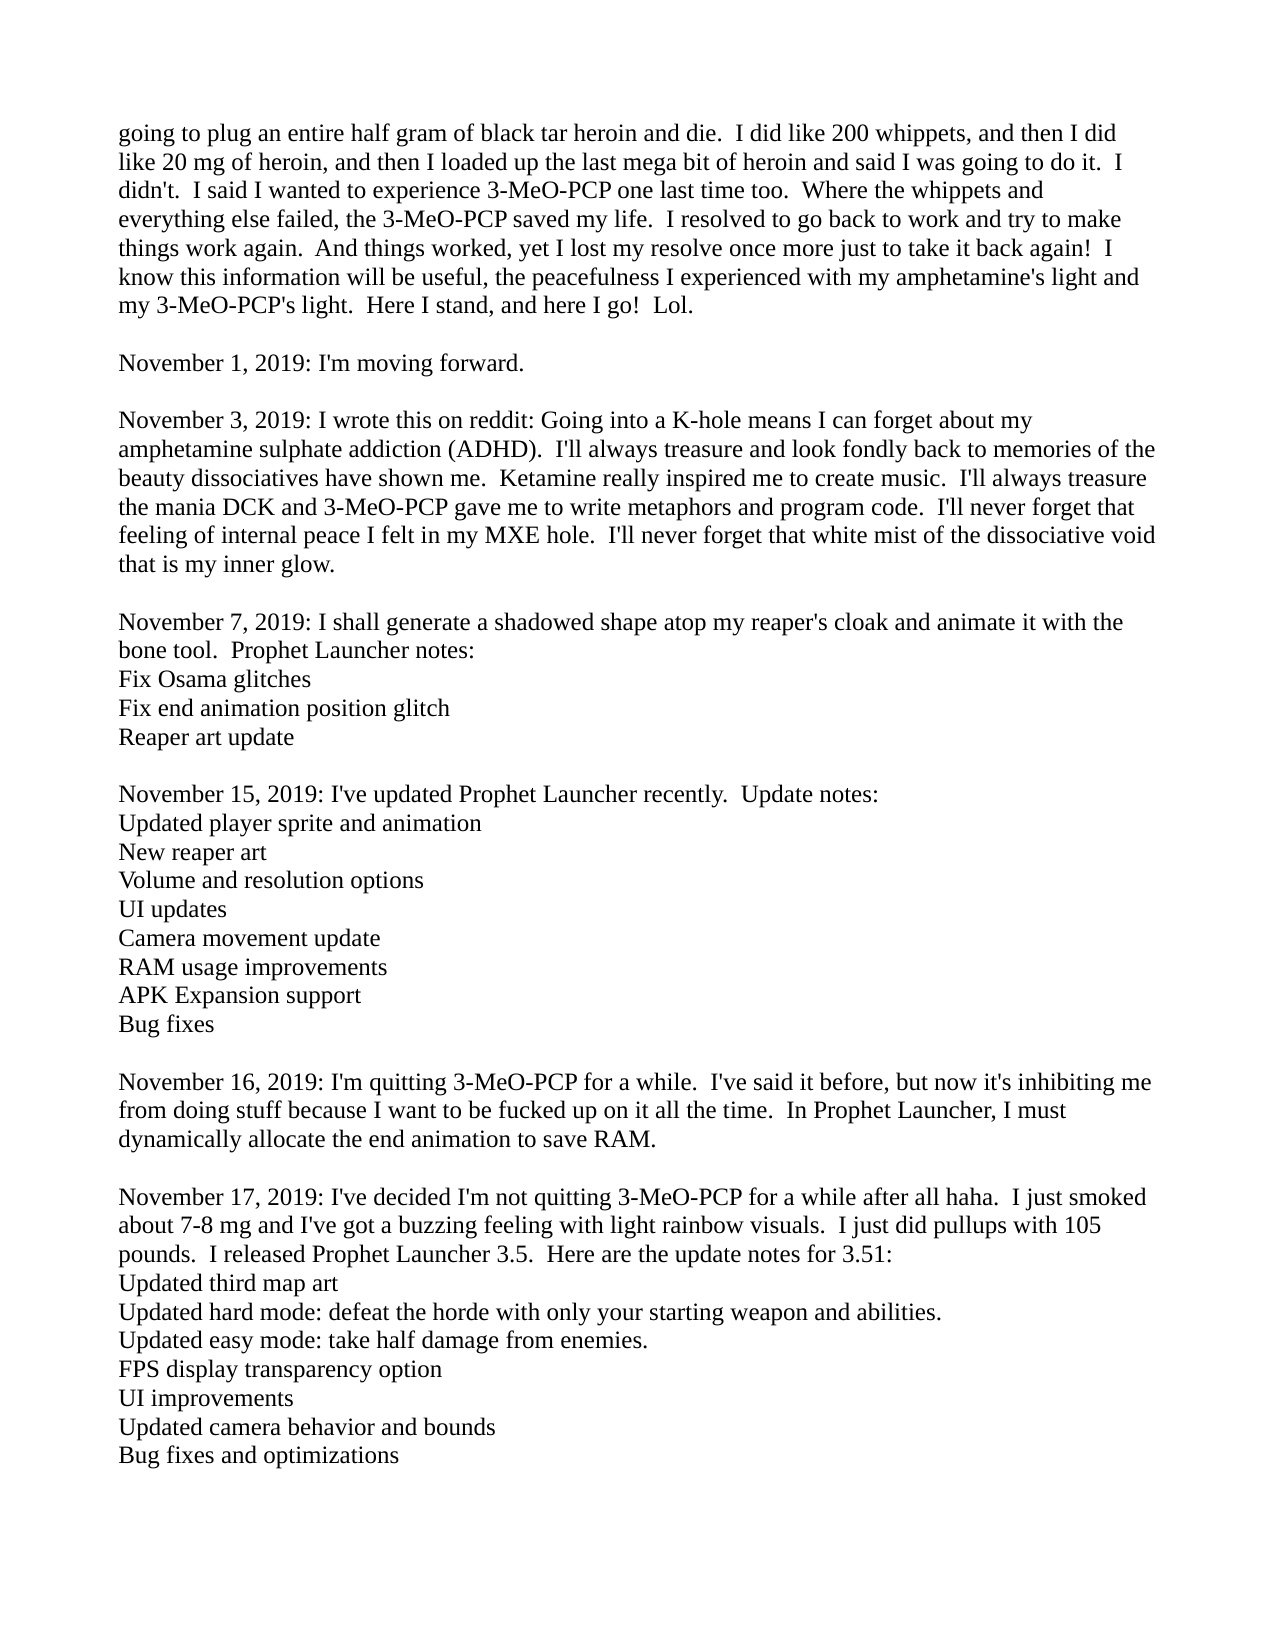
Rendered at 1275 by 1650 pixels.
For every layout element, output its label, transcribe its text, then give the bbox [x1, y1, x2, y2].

text November 17, 2019: I've decided I'm not quitting 3-MeO-PCP for a while after all haha. I just smoked about 7-8 mg and I've got a buzzing feeling with light rainbow visuals. I just did pullups with 105 pounds. I released Prophet Launcher 3.5. Here are the update notes for 3.51: [118, 1182, 1157, 1268]
text Updated easy mode: take half damage from enemies. [118, 1326, 1157, 1354]
text Updated hard mode: defeat the horde with only your starting weapon and abilities. [118, 1297, 1157, 1326]
text Updated player sprite and animation [118, 808, 1157, 837]
text November 15, 2019: I've updated Prophet Launcher recently. Update notes: [118, 779, 1157, 808]
text November 16, 2019: I'm quitting 3-MeO-PCP for a while. I've said it before, but now it's inhibiting me from doing stuff because I want to be fucked up on it all the time. In Prophet Launcher, I must dynamically allocate the end animation to save RAM. [118, 1067, 1157, 1153]
text APK Expansion support [118, 981, 1157, 1009]
text November 3, 2019: I wrote this on reddit: Going into a K-hole means I can forget about my amphetamine sulphate addiction (ADHD). I'll always treasure and look fondly back to memories of the beauty dissociatives have shown me. Ketamine really inspired me to create music. I'll always treasure the mania DCK and 3-MeO-PCP gave me to write metaphors and program code. I'll never forget that feeling of internal peace I felt in my MXE hole. I'll never forget that white mist of the dissociative void that is my inner glow. [118, 406, 1157, 578]
text New reaper art [118, 837, 1157, 866]
text Fix Osama glitches [118, 664, 1157, 693]
text Updated third map art [118, 1268, 1157, 1297]
text November 1, 2019: I'm moving forward. [118, 348, 1157, 377]
text RAM usage improvements [118, 952, 1157, 981]
text Bug fixes and optimizations [118, 1441, 1157, 1469]
text Bug fixes [118, 1009, 1157, 1038]
text UI improvements [118, 1383, 1157, 1412]
text November 7, 2019: I shall generate a shadowed shape atop my reaper's cloak and animate it with the bone tool. Prophet Launcher notes: [118, 607, 1157, 664]
text Camera movement update [118, 923, 1157, 952]
text going to plug an entire half gram of black tar heroin and die. I did like 200 whippets, and then I did like 20 mg of heroin, and then I loaded up the last mega bit of heroin and said I was going to do it. I didn't. I said I wanted to experience 3-MeO-PCP one last time too. Where the whippets and everything else failed, the 3-MeO-PCP saved my life. I resolved to go back to work and try to make things work again. And things worked, yet I lost my resolve once more just to take it back again! I know this information will be useful, the peacefulness I experienced with my amphetamine's light and my 3-MeO-PCP's light. Here I stand, and here I go! Lol. [118, 118, 1157, 319]
text Fix end animation position glitch [118, 693, 1157, 722]
text UI updates [118, 894, 1157, 923]
text Updated camera behavior and bounds [118, 1412, 1157, 1441]
text Reaper art update [118, 722, 1157, 751]
text Volume and resolution options [118, 866, 1157, 894]
text FPS display transparency option [118, 1354, 1157, 1383]
